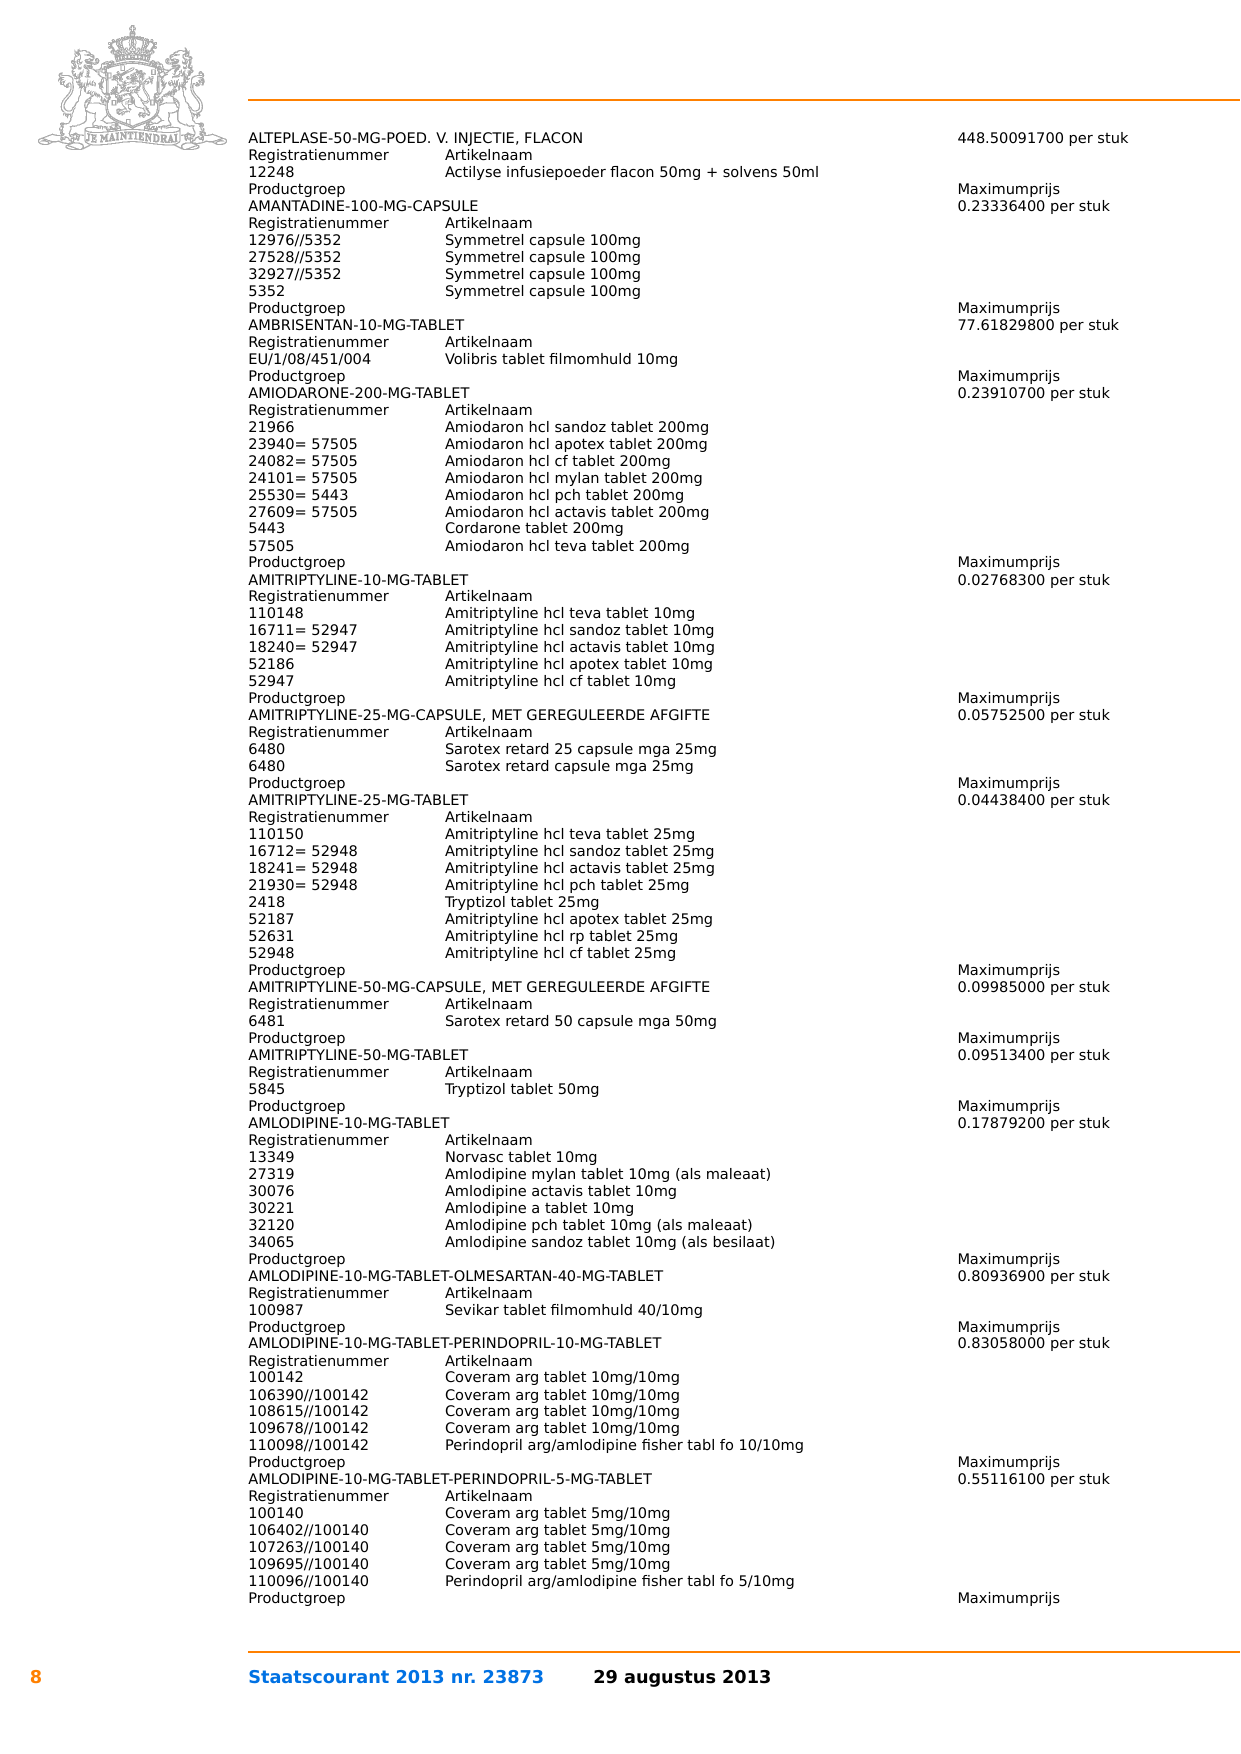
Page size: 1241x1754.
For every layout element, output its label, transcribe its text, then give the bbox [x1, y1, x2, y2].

table_cell [951, 843, 1163, 860]
table_cell Coveram arg tablet 10mg/10mg [439, 1403, 951, 1420]
table_cell 25530= 5443 [248, 486, 439, 503]
table_cell 6480 [248, 741, 439, 758]
table_cell Artikelnaam [439, 1064, 951, 1081]
table_cell [951, 605, 1163, 622]
table_cell [951, 860, 1163, 877]
table_cell [951, 1132, 1163, 1149]
table_cell Productgroep [248, 181, 439, 198]
table_cell [951, 1081, 1163, 1098]
table_cell 16712= 52948 [248, 843, 439, 860]
table_cell 0.02768300 per stuk [951, 571, 1163, 588]
table_cell AMITRIPTYLINE-25-MG-TABLET [248, 792, 951, 809]
table_cell AMITRIPTYLINE-50-MG-CAPSULE, MET GEREGULEERDE AFGIFTE [248, 979, 951, 996]
table_cell Productgroep [248, 554, 439, 571]
table_cell 0.04438400 per stuk [951, 792, 1163, 809]
table_cell Symmetrel capsule 100mg [439, 249, 951, 266]
table_cell [951, 1353, 1163, 1369]
table_cell [951, 945, 1163, 962]
table_cell 18241= 52948 [248, 860, 439, 877]
table_cell 32927//5352 [248, 266, 439, 283]
table_cell 0.05752500 per stuk [951, 707, 1163, 724]
table_cell Amitriptyline hcl teva tablet 25mg [439, 826, 951, 843]
table_cell [951, 436, 1163, 452]
table_cell 16711= 52947 [248, 622, 439, 639]
table_cell 106402//100140 [248, 1522, 439, 1539]
table_cell Amitriptyline hcl cf tablet 10mg [439, 673, 951, 690]
table_cell 30221 [248, 1200, 439, 1217]
table_cell [439, 690, 951, 707]
table_cell [951, 1539, 1163, 1556]
table_cell 34065 [248, 1234, 439, 1251]
table_cell 6481 [248, 1013, 439, 1030]
table_cell [951, 164, 1163, 181]
table_cell 27528//5352 [248, 249, 439, 266]
table_cell [951, 1437, 1163, 1454]
table_cell 24101= 57505 [248, 470, 439, 486]
table_cell Amitriptyline hcl rp tablet 25mg [439, 928, 951, 945]
table_cell Registratienummer [248, 1353, 439, 1369]
table_cell Actilyse infusiepoeder flacon 50mg + solvens 50ml [439, 164, 951, 181]
table_cell [951, 520, 1163, 537]
table_cell [951, 877, 1163, 894]
table_cell Sarotex retard 25 capsule mga 25mg [439, 741, 951, 758]
table_cell Artikelnaam [439, 809, 951, 826]
table_cell [951, 1369, 1163, 1386]
table_cell [439, 1098, 951, 1115]
table_cell 27609= 57505 [248, 504, 439, 520]
table_cell [951, 538, 1163, 554]
table_cell [951, 1285, 1163, 1301]
table_cell [951, 1166, 1163, 1183]
table_cell Maximumprijs [951, 1590, 1163, 1607]
table_cell 52947 [248, 673, 439, 690]
table_cell Productgroep [248, 962, 439, 979]
table_cell Sarotex retard capsule mga 25mg [439, 758, 951, 775]
table_cell AMIODARONE-200-MG-TABLET [248, 385, 951, 402]
table_cell Artikelnaam [439, 588, 951, 605]
table_cell [951, 826, 1163, 843]
table_cell Coveram arg tablet 5mg/10mg [439, 1522, 951, 1539]
table_cell Maximumprijs [951, 554, 1163, 571]
table_cell [951, 1420, 1163, 1437]
table_cell [951, 894, 1163, 911]
table_cell 18240= 52947 [248, 639, 439, 656]
table_cell [951, 622, 1163, 639]
table_cell [439, 368, 951, 384]
table_cell [951, 1573, 1163, 1590]
table_cell [951, 673, 1163, 690]
table_cell Coveram arg tablet 5mg/10mg [439, 1505, 951, 1522]
table_cell 0.55116100 per stuk [951, 1471, 1163, 1488]
table_cell [951, 1556, 1163, 1573]
table_cell Artikelnaam [439, 215, 951, 232]
table_cell 52948 [248, 945, 439, 962]
table_cell Amitriptyline hcl cf tablet 25mg [439, 945, 951, 962]
table_cell Artikelnaam [439, 402, 951, 418]
table_cell [951, 1301, 1163, 1318]
table_cell Amitriptyline hcl apotex tablet 25mg [439, 911, 951, 928]
table_cell 106390//100142 [248, 1386, 439, 1403]
table_cell Symmetrel capsule 100mg [439, 266, 951, 283]
table_cell 0.23910700 per stuk [951, 385, 1163, 402]
table_cell Registratienummer [248, 809, 439, 826]
table_cell [439, 1251, 951, 1267]
table_cell Coveram arg tablet 10mg/10mg [439, 1420, 951, 1437]
table_cell Maximumprijs [951, 775, 1163, 792]
table_cell Amitriptyline hcl teva tablet 10mg [439, 605, 951, 622]
table_cell 100142 [248, 1369, 439, 1386]
table_cell Registratienummer [248, 215, 439, 232]
table_cell [951, 588, 1163, 605]
table_cell 110150 [248, 826, 439, 843]
table_cell [951, 1200, 1163, 1217]
table_cell 52187 [248, 911, 439, 928]
table_cell Maximumprijs [951, 300, 1163, 317]
table_cell Symmetrel capsule 100mg [439, 283, 951, 300]
table_cell 32120 [248, 1217, 439, 1233]
table_cell 30076 [248, 1183, 439, 1199]
table_cell AMITRIPTYLINE-50-MG-TABLET [248, 1047, 951, 1064]
table_cell 52631 [248, 928, 439, 945]
table_cell [951, 402, 1163, 418]
table_cell [951, 724, 1163, 741]
table_cell AMITRIPTYLINE-10-MG-TABLET [248, 571, 951, 588]
table_cell Perindopril arg/amlodipine fisher tabl fo 5/10mg [439, 1573, 951, 1590]
table_cell Registratienummer [248, 1285, 439, 1301]
table_cell Maximumprijs [951, 1319, 1163, 1335]
table_cell 110096//100140 [248, 1573, 439, 1590]
table_cell Artikelnaam [439, 1285, 951, 1301]
table_cell Productgroep [248, 1098, 439, 1115]
table_cell Artikelnaam [439, 1353, 951, 1369]
table_cell Amitriptyline hcl apotex tablet 10mg [439, 656, 951, 673]
table_cell Tryptizol tablet 50mg [439, 1081, 951, 1098]
table_cell Sevikar tablet filmomhuld 40/10mg [439, 1301, 951, 1318]
table_cell 110098//100142 [248, 1437, 439, 1454]
table_cell 107263//100140 [248, 1539, 439, 1556]
table_cell [951, 1386, 1163, 1403]
table_cell Volibris tablet filmomhuld 10mg [439, 351, 951, 368]
table_cell Maximumprijs [951, 1030, 1163, 1047]
table_cell AMLODIPINE-10-MG-TABLET-PERINDOPRIL-5-MG-TABLET [248, 1471, 951, 1488]
table_cell Amitriptyline hcl actavis tablet 10mg [439, 639, 951, 656]
table_cell [439, 181, 951, 198]
table_cell AMLODIPINE-10-MG-TABLET [248, 1115, 951, 1132]
table_cell [951, 147, 1163, 164]
table_cell [951, 1183, 1163, 1199]
table_cell Productgroep [248, 300, 439, 317]
table_cell Amlodipine sandoz tablet 10mg (als besilaat) [439, 1234, 951, 1251]
table_cell Amitriptyline hcl sandoz tablet 25mg [439, 843, 951, 860]
table_cell 12976//5352 [248, 232, 439, 249]
table_cell Registratienummer [248, 147, 439, 164]
table_cell [951, 351, 1163, 368]
table_cell [951, 758, 1163, 775]
table_cell [951, 1064, 1163, 1081]
table_cell 0.83058000 per stuk [951, 1335, 1163, 1352]
table_cell Maximumprijs [951, 181, 1163, 198]
table_cell ALTEPLASE-50-MG-POED. V. INJECTIE, FLACON [248, 130, 951, 147]
table_cell Registratienummer [248, 724, 439, 741]
table_cell Amitriptyline hcl sandoz tablet 10mg [439, 622, 951, 639]
table_cell Artikelnaam [439, 147, 951, 164]
table_cell 0.17879200 per stuk [951, 1115, 1163, 1132]
table_cell Amiodaron hcl sandoz tablet 200mg [439, 419, 951, 436]
table_cell Registratienummer [248, 1488, 439, 1505]
table_cell Artikelnaam [439, 1488, 951, 1505]
table_cell 21966 [248, 419, 439, 436]
table_cell [951, 232, 1163, 249]
table_cell Coveram arg tablet 5mg/10mg [439, 1556, 951, 1573]
table_cell Productgroep [248, 775, 439, 792]
table_cell [951, 504, 1163, 520]
table_cell 0.09513400 per stuk [951, 1047, 1163, 1064]
table_cell 0.09985000 per stuk [951, 979, 1163, 996]
table_cell [951, 283, 1163, 300]
table_cell [439, 1319, 951, 1335]
picture [38, 25, 227, 150]
table_cell 52186 [248, 656, 439, 673]
table_cell 57505 [248, 538, 439, 554]
table_cell [951, 1505, 1163, 1522]
table_cell Productgroep [248, 690, 439, 707]
table_cell [951, 1234, 1163, 1251]
table_cell 100987 [248, 1301, 439, 1318]
table_cell Amitriptyline hcl actavis tablet 25mg [439, 860, 951, 877]
table_cell [951, 266, 1163, 283]
table_cell AMBRISENTAN-10-MG-TABLET [248, 317, 951, 334]
table_cell 77.61829800 per stuk [951, 317, 1163, 334]
table_cell Sarotex retard 50 capsule mga 50mg [439, 1013, 951, 1030]
table_cell [951, 1013, 1163, 1030]
table_cell Productgroep [248, 1251, 439, 1267]
table_cell Norvasc tablet 10mg [439, 1149, 951, 1166]
table_cell Registratienummer [248, 334, 439, 351]
table_cell Amlodipine mylan tablet 10mg (als maleaat) [439, 1166, 951, 1183]
table_cell Amlodipine a tablet 10mg [439, 1200, 951, 1217]
table_cell [951, 334, 1163, 351]
table_cell Productgroep [248, 1590, 439, 1607]
table_cell Coveram arg tablet 10mg/10mg [439, 1386, 951, 1403]
table_cell [951, 1217, 1163, 1233]
table_cell 24082= 57505 [248, 453, 439, 469]
table_cell 6480 [248, 758, 439, 775]
table_cell Productgroep [248, 1030, 439, 1047]
table_cell Maximumprijs [951, 1098, 1163, 1115]
table_cell 448.50091700 per stuk [951, 130, 1163, 147]
table_cell Registratienummer [248, 402, 439, 418]
table_cell [951, 486, 1163, 503]
table_cell [951, 656, 1163, 673]
table_cell Registratienummer [248, 996, 439, 1013]
table_cell Registratienummer [248, 1132, 439, 1149]
table_cell Maximumprijs [951, 1454, 1163, 1471]
table_cell 23940= 57505 [248, 436, 439, 452]
table_cell Coveram arg tablet 5mg/10mg [439, 1539, 951, 1556]
table_cell 2418 [248, 894, 439, 911]
table_cell [951, 1488, 1163, 1505]
table_cell [951, 911, 1163, 928]
table_cell 100140 [248, 1505, 439, 1522]
table_cell Amiodaron hcl apotex tablet 200mg [439, 436, 951, 452]
table_cell 21930= 52948 [248, 877, 439, 894]
table_cell Coveram arg tablet 10mg/10mg [439, 1369, 951, 1386]
table_cell [951, 453, 1163, 469]
table_cell Amlodipine actavis tablet 10mg [439, 1183, 951, 1199]
table_cell AMLODIPINE-10-MG-TABLET-PERINDOPRIL-10-MG-TABLET [248, 1335, 951, 1352]
table_cell [951, 470, 1163, 486]
table_cell Artikelnaam [439, 996, 951, 1013]
table_cell Maximumprijs [951, 1251, 1163, 1267]
table_cell 0.23336400 per stuk [951, 198, 1163, 215]
table_cell 109678//100142 [248, 1420, 439, 1437]
table_cell Amiodaron hcl cf tablet 200mg [439, 453, 951, 469]
table_cell [951, 249, 1163, 266]
table_cell [439, 1590, 951, 1607]
table_cell 0.80936900 per stuk [951, 1268, 1163, 1284]
table_cell Amiodaron hcl pch tablet 200mg [439, 486, 951, 503]
table_cell [951, 1522, 1163, 1539]
table_cell [951, 996, 1163, 1013]
table_cell Registratienummer [248, 588, 439, 605]
table_cell Amitriptyline hcl pch tablet 25mg [439, 877, 951, 894]
table_cell 5443 [248, 520, 439, 537]
table_cell [951, 639, 1163, 656]
table_cell [439, 300, 951, 317]
table_cell EU/1/08/451/004 [248, 351, 439, 368]
table_cell Registratienummer [248, 1064, 439, 1081]
table_cell Productgroep [248, 1319, 439, 1335]
table_cell Tryptizol tablet 25mg [439, 894, 951, 911]
table_cell Cordarone tablet 200mg [439, 520, 951, 537]
table_cell Maximumprijs [951, 368, 1163, 384]
table_cell 27319 [248, 1166, 439, 1183]
table_cell 109695//100140 [248, 1556, 439, 1573]
table_cell Perindopril arg/amlodipine fisher tabl fo 10/10mg [439, 1437, 951, 1454]
table_cell Productgroep [248, 368, 439, 384]
table_cell [439, 775, 951, 792]
table_cell [951, 419, 1163, 436]
table_cell 12248 [248, 164, 439, 181]
table_cell [439, 1030, 951, 1047]
table_cell Amiodaron hcl teva tablet 200mg [439, 538, 951, 554]
table_cell AMITRIPTYLINE-25-MG-CAPSULE, MET GEREGULEERDE AFGIFTE [248, 707, 951, 724]
table_cell Artikelnaam [439, 724, 951, 741]
table_cell Symmetrel capsule 100mg [439, 232, 951, 249]
table_cell 5845 [248, 1081, 439, 1098]
table_cell Amiodaron hcl actavis tablet 200mg [439, 504, 951, 520]
table_cell Productgroep [248, 1454, 439, 1471]
table_cell Maximumprijs [951, 962, 1163, 979]
table_cell Amiodaron hcl mylan tablet 200mg [439, 470, 951, 486]
table_cell 110148 [248, 605, 439, 622]
table_cell [951, 809, 1163, 826]
table_cell 108615//100142 [248, 1403, 439, 1420]
table_cell [439, 962, 951, 979]
table_cell Artikelnaam [439, 334, 951, 351]
table_cell Artikelnaam [439, 1132, 951, 1149]
table_cell AMANTADINE-100-MG-CAPSULE [248, 198, 951, 215]
table_cell Maximumprijs [951, 690, 1163, 707]
table_cell [951, 741, 1163, 758]
table_cell [439, 1454, 951, 1471]
table_cell [951, 215, 1163, 232]
table_cell [951, 1403, 1163, 1420]
table_cell Amlodipine pch tablet 10mg (als maleaat) [439, 1217, 951, 1233]
table_cell 5352 [248, 283, 439, 300]
table_cell 13349 [248, 1149, 439, 1166]
table_cell [951, 928, 1163, 945]
table_cell [439, 554, 951, 571]
table_cell AMLODIPINE-10-MG-TABLET-OLMESARTAN-40-MG-TABLET [248, 1268, 951, 1284]
table_cell [951, 1149, 1163, 1166]
